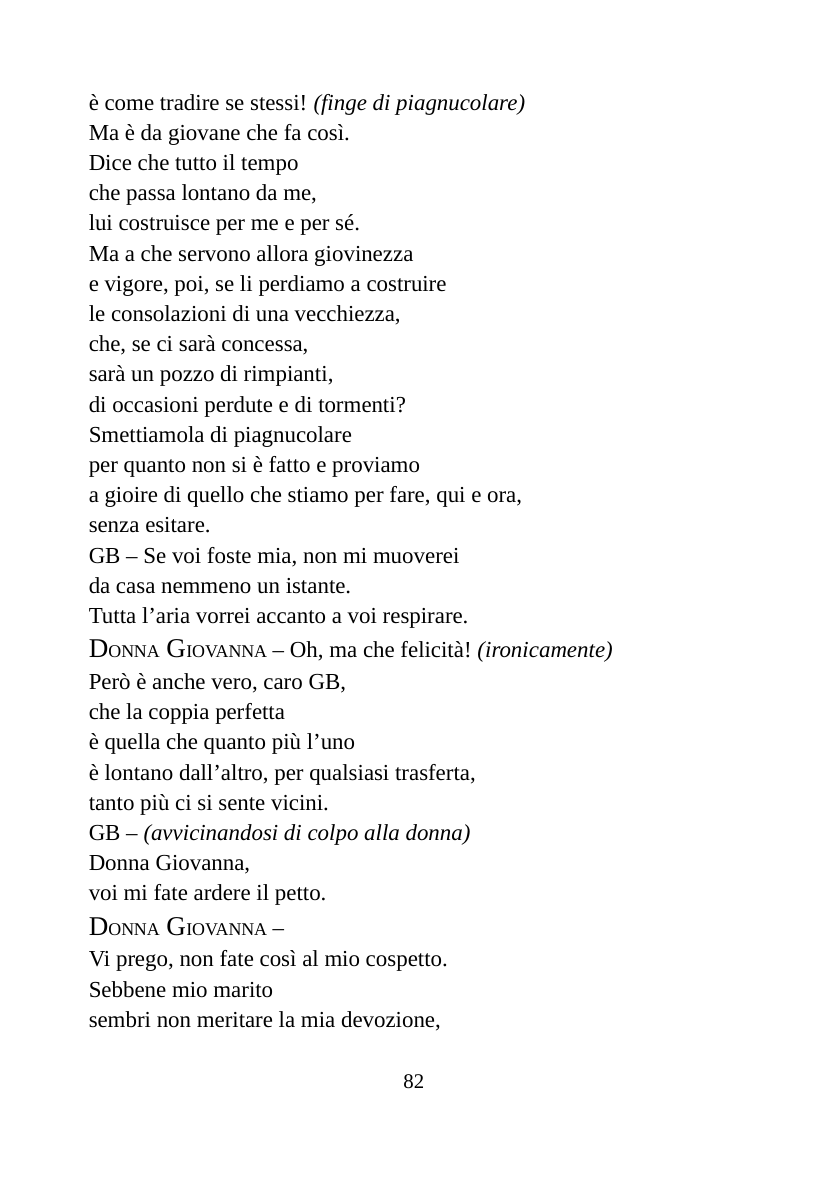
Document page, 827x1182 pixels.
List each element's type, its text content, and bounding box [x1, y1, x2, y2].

text senza esitare. [88, 511, 738, 538]
text Però è anche vero, caro GB, [88, 668, 738, 694]
text Smettiamola di piagnucolare [88, 421, 738, 447]
text che la coppia perfetta [88, 698, 738, 724]
text Vi prego, non fate così al mio cospetto. [88, 945, 738, 972]
text tanto più ci si sente vicini. [88, 789, 738, 815]
text voi mi fate ardere il petto. [88, 879, 738, 906]
text Tutta l’aria vorrei accanto a voi respirare. [88, 602, 738, 628]
text GB – Se voi foste mia, non mi muoverei [88, 542, 738, 568]
text Sebbene mio marito [88, 976, 738, 1002]
text che passa lontano da me, [88, 179, 738, 206]
text Ma a che servono allora giovinezza [88, 239, 738, 266]
text Donna Giovanna – [88, 910, 738, 941]
text lui costruisce per me e per sé. [88, 209, 738, 236]
text sarà un pozzo di rimpianti, [88, 360, 738, 387]
text per quanto non si è fatto e proviamo [88, 451, 738, 477]
text sembri non meritare la mia devozione, [88, 1006, 738, 1032]
text Ma è da giovane che fa così. [88, 119, 738, 145]
text e vigore, poi, se li perdiamo a costruire [88, 270, 738, 296]
text Donna Giovanna – Oh, ma che felicità! (ironicamente) [88, 632, 738, 663]
text è lontano dall’altro, per qualsiasi trasferta, [88, 759, 738, 785]
text Donna Giovanna, [88, 849, 738, 876]
text Dice che tutto il tempo [88, 149, 738, 175]
text è quella che quanto più l’uno [88, 728, 738, 755]
text a gioire di quello che stiamo per fare, qui e ora, [88, 481, 738, 508]
text GB – (avvicinandosi di colpo alla donna) [88, 819, 738, 845]
text è come tradire se stessi! (finge di piagnucolare) [88, 88, 738, 115]
text da casa nemmeno un istante. [88, 572, 738, 598]
text le consolazioni di una vecchiezza, [88, 300, 738, 326]
text di occasioni perdute e di tormenti? [88, 391, 738, 417]
text che, se ci sarà concessa, [88, 330, 738, 357]
